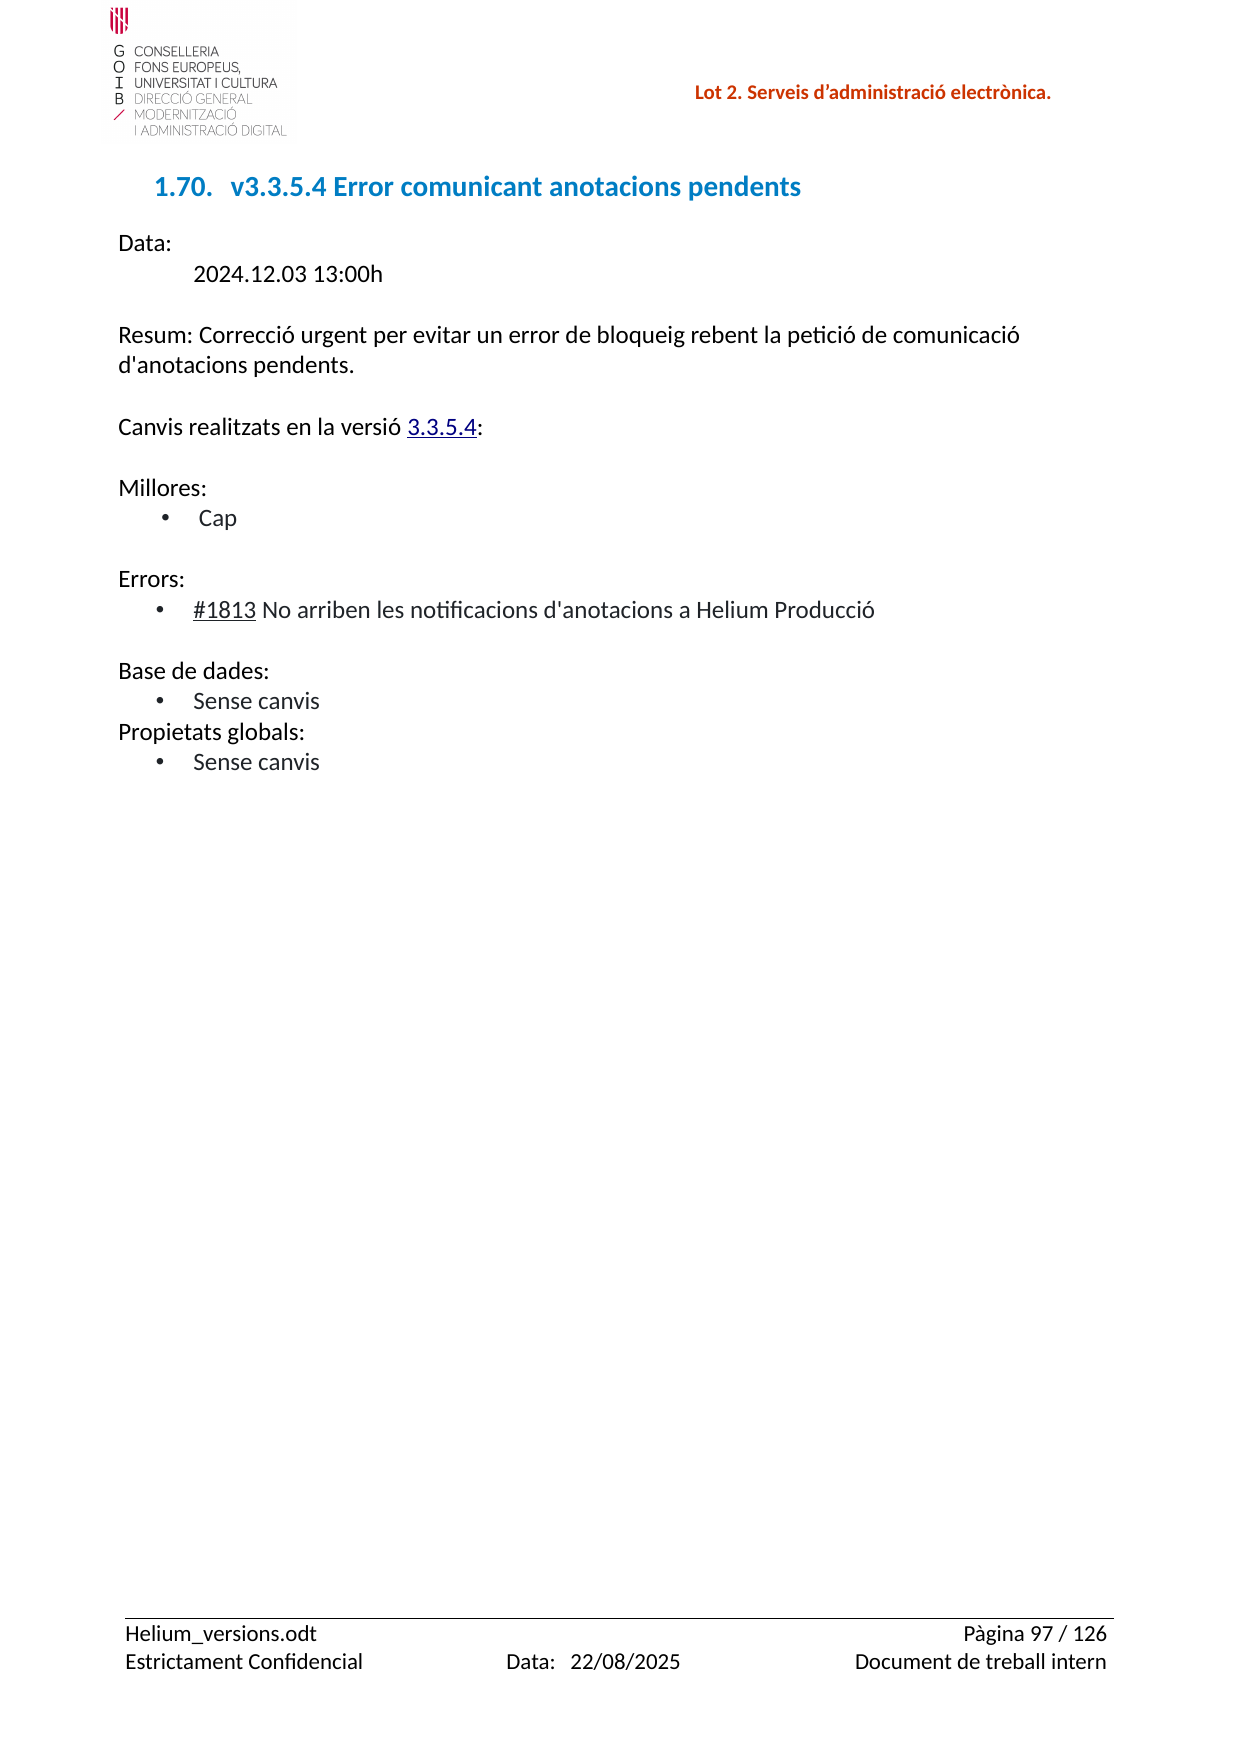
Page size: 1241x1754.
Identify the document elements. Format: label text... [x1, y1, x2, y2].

list Sense canvis [156, 746, 1122, 777]
text Data: [118, 228, 1122, 258]
picture [100, 0, 297, 144]
list Sense canvis [156, 685, 1122, 716]
text Errors: [118, 563, 1122, 594]
text Canvis realitzats en la versió 3.3.5.4: [118, 411, 1122, 441]
text Millores: [118, 472, 1122, 502]
text 2024.12.03 13:00h [118, 258, 1122, 289]
text Propietats globals: [118, 716, 1122, 746]
text Base de dades: [118, 655, 1122, 685]
subtitle v3.3.5.4 Error comunicant anotacions pendents [153, 168, 1122, 204]
list Cap [161, 502, 1122, 533]
text Resum: Correcció urgent per evitar un error de bloqueig rebent la petició de comunicació d'anotacions pendents. [118, 319, 1122, 380]
list #1813 No arriben les notificacions d'anotacions a Helium Producció [156, 594, 1122, 624]
